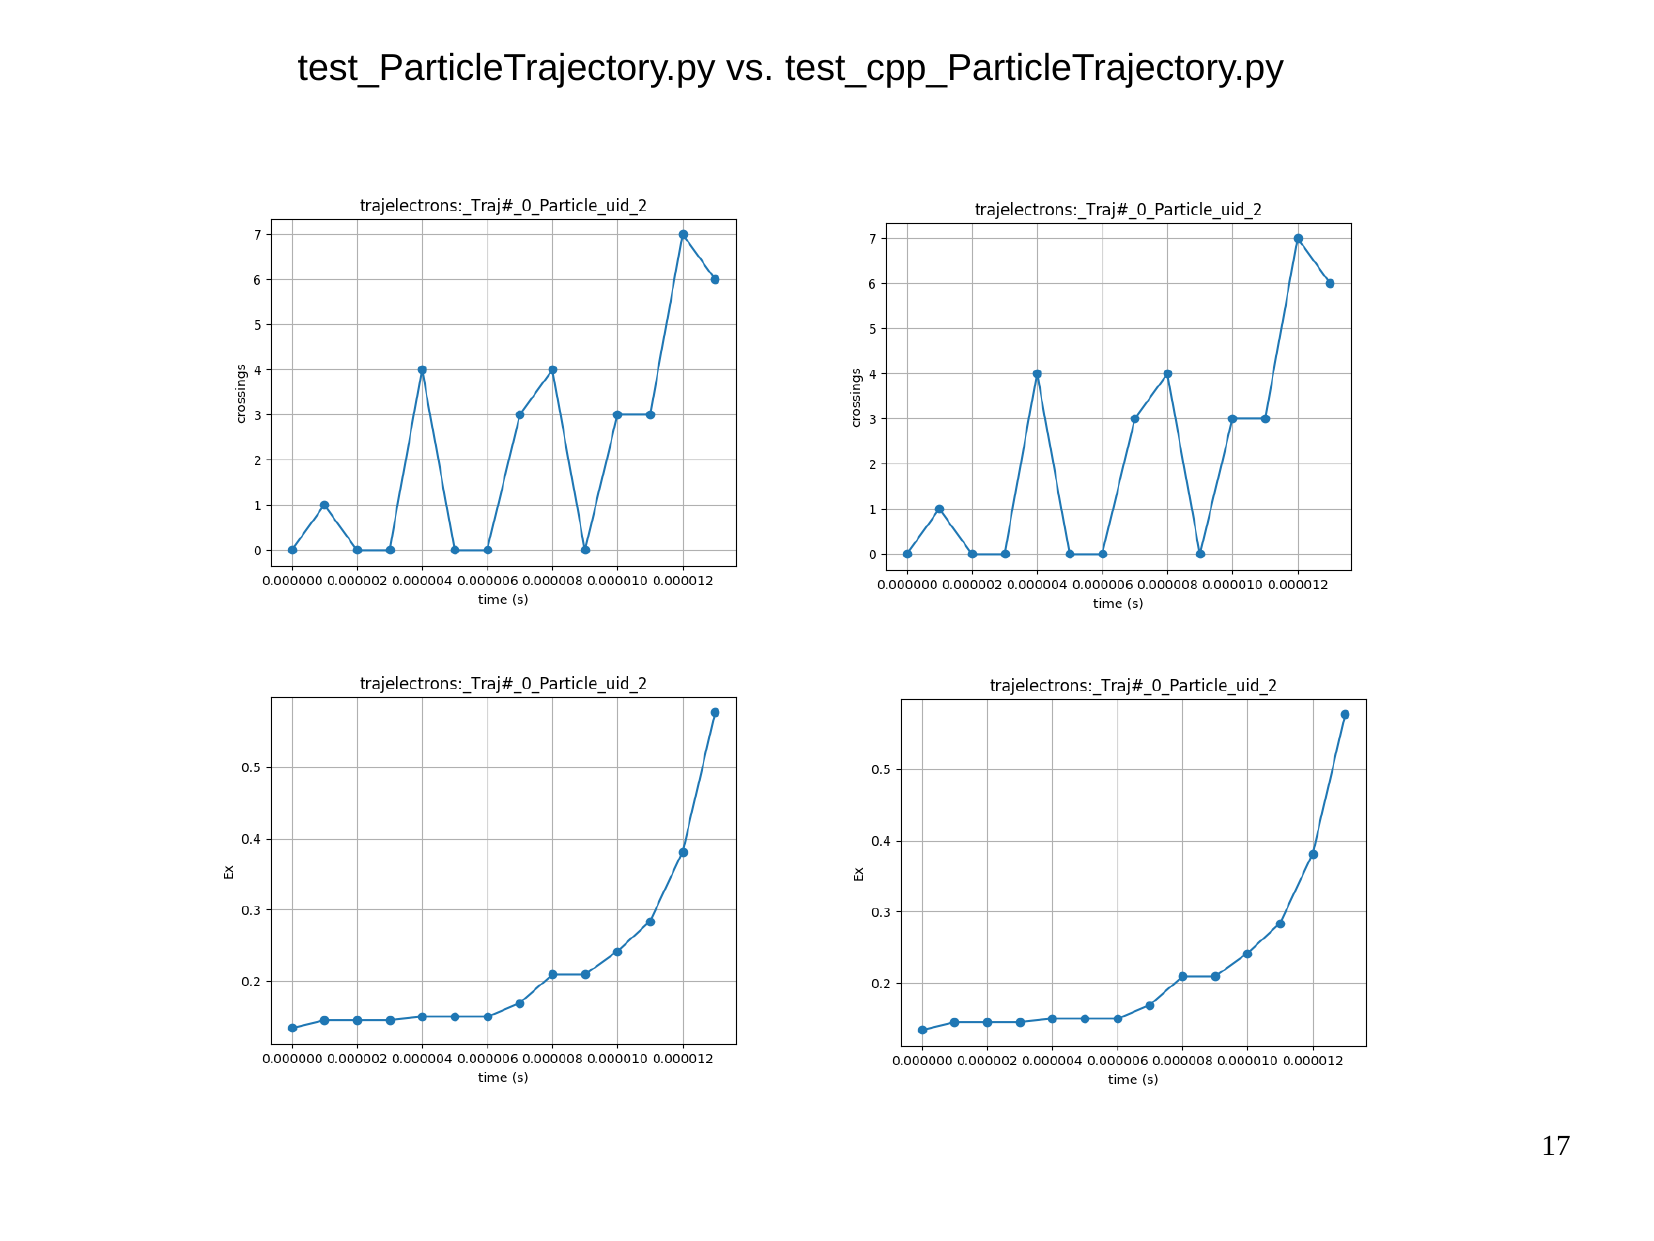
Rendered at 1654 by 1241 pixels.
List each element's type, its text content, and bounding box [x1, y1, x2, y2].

picture [825, 644, 1426, 1096]
picture [195, 642, 796, 1093]
text_box test_ParticleTrajectory.py vs. test_cpp_ParticleTrajectory.py [282, 38, 1376, 96]
picture [810, 168, 1411, 619]
picture [195, 164, 796, 616]
